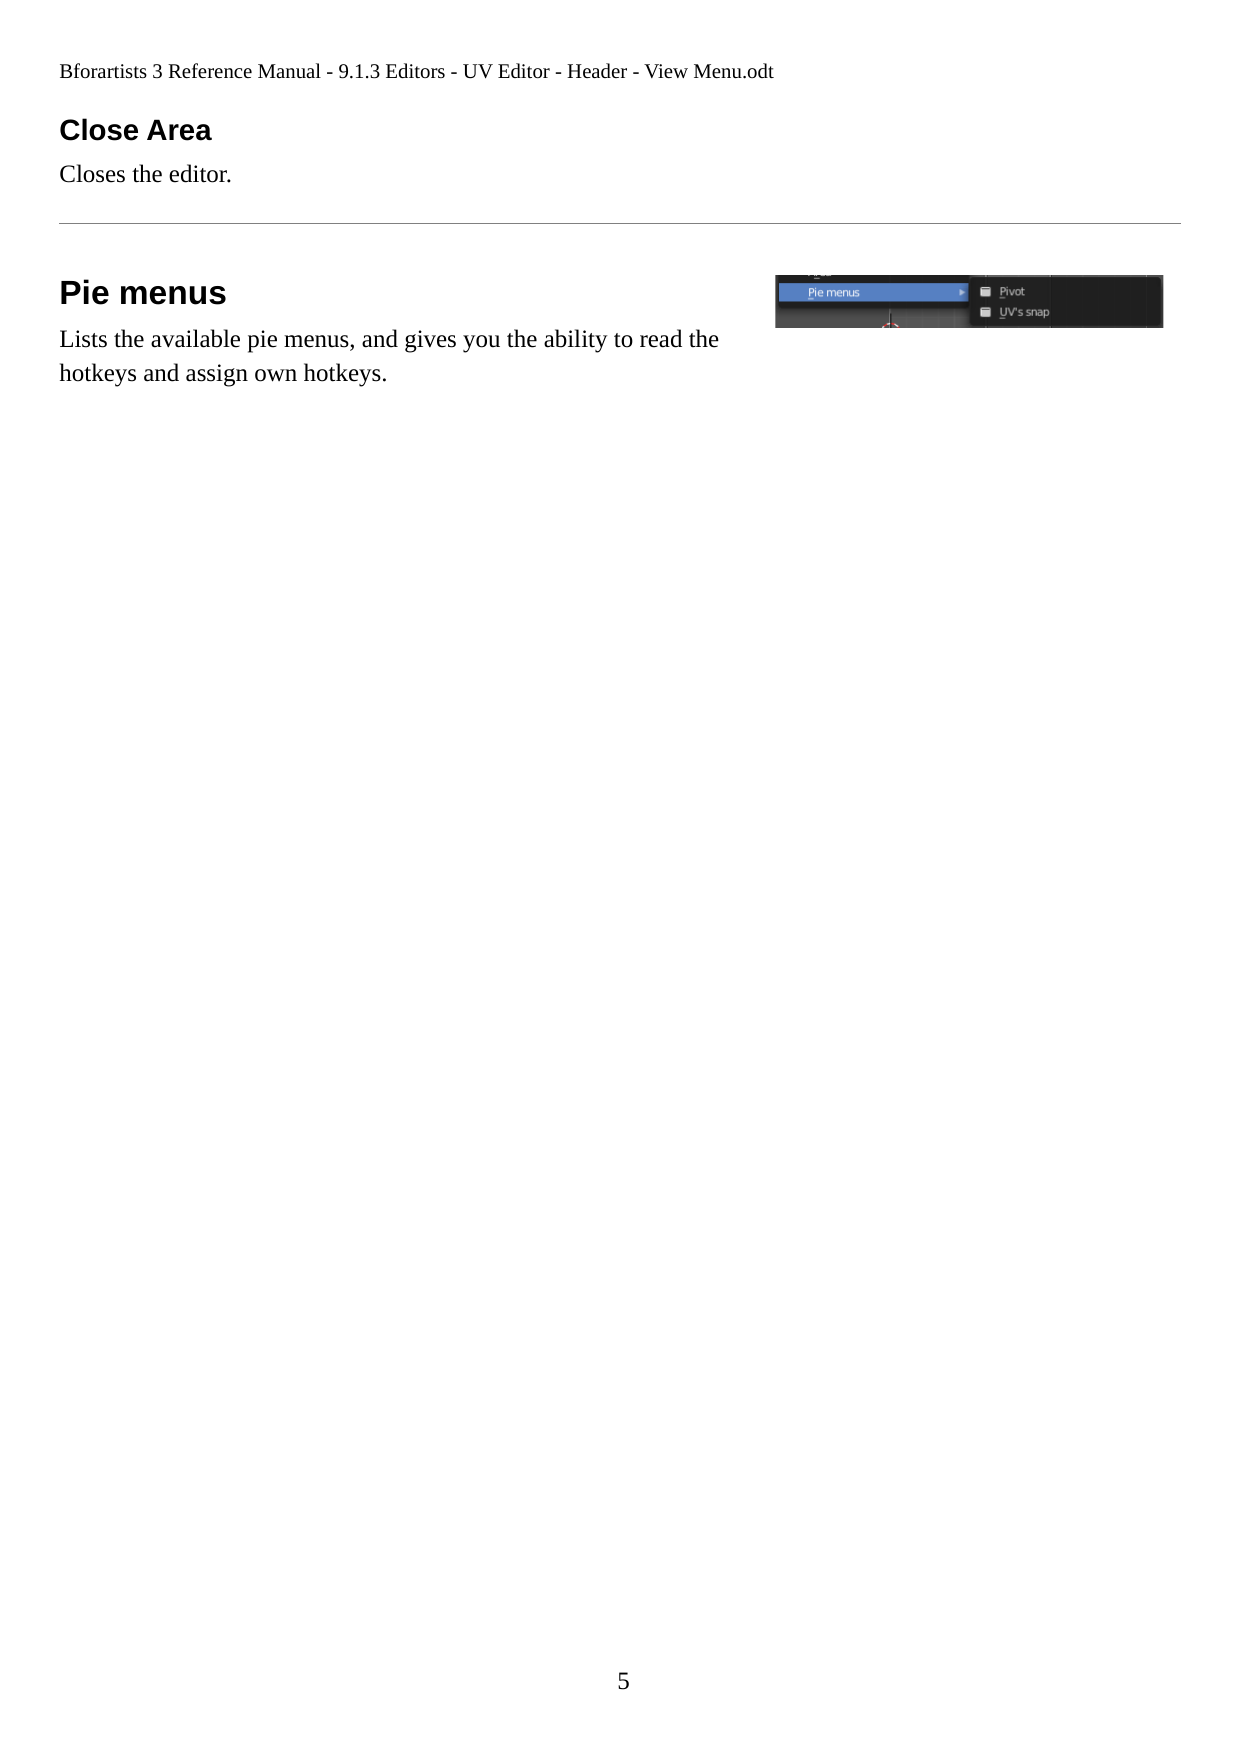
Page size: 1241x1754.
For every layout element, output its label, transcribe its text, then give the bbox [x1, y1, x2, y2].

subtitle Pie menus [59, 273, 1181, 312]
text Lists the available pie menus, and gives you the ability to read the hotkeys and assign own hotkeys. [59, 324, 1181, 387]
text Closes the editor. [59, 159, 1181, 188]
picture [775, 275, 1164, 328]
subtitle Close Area [59, 113, 1181, 146]
